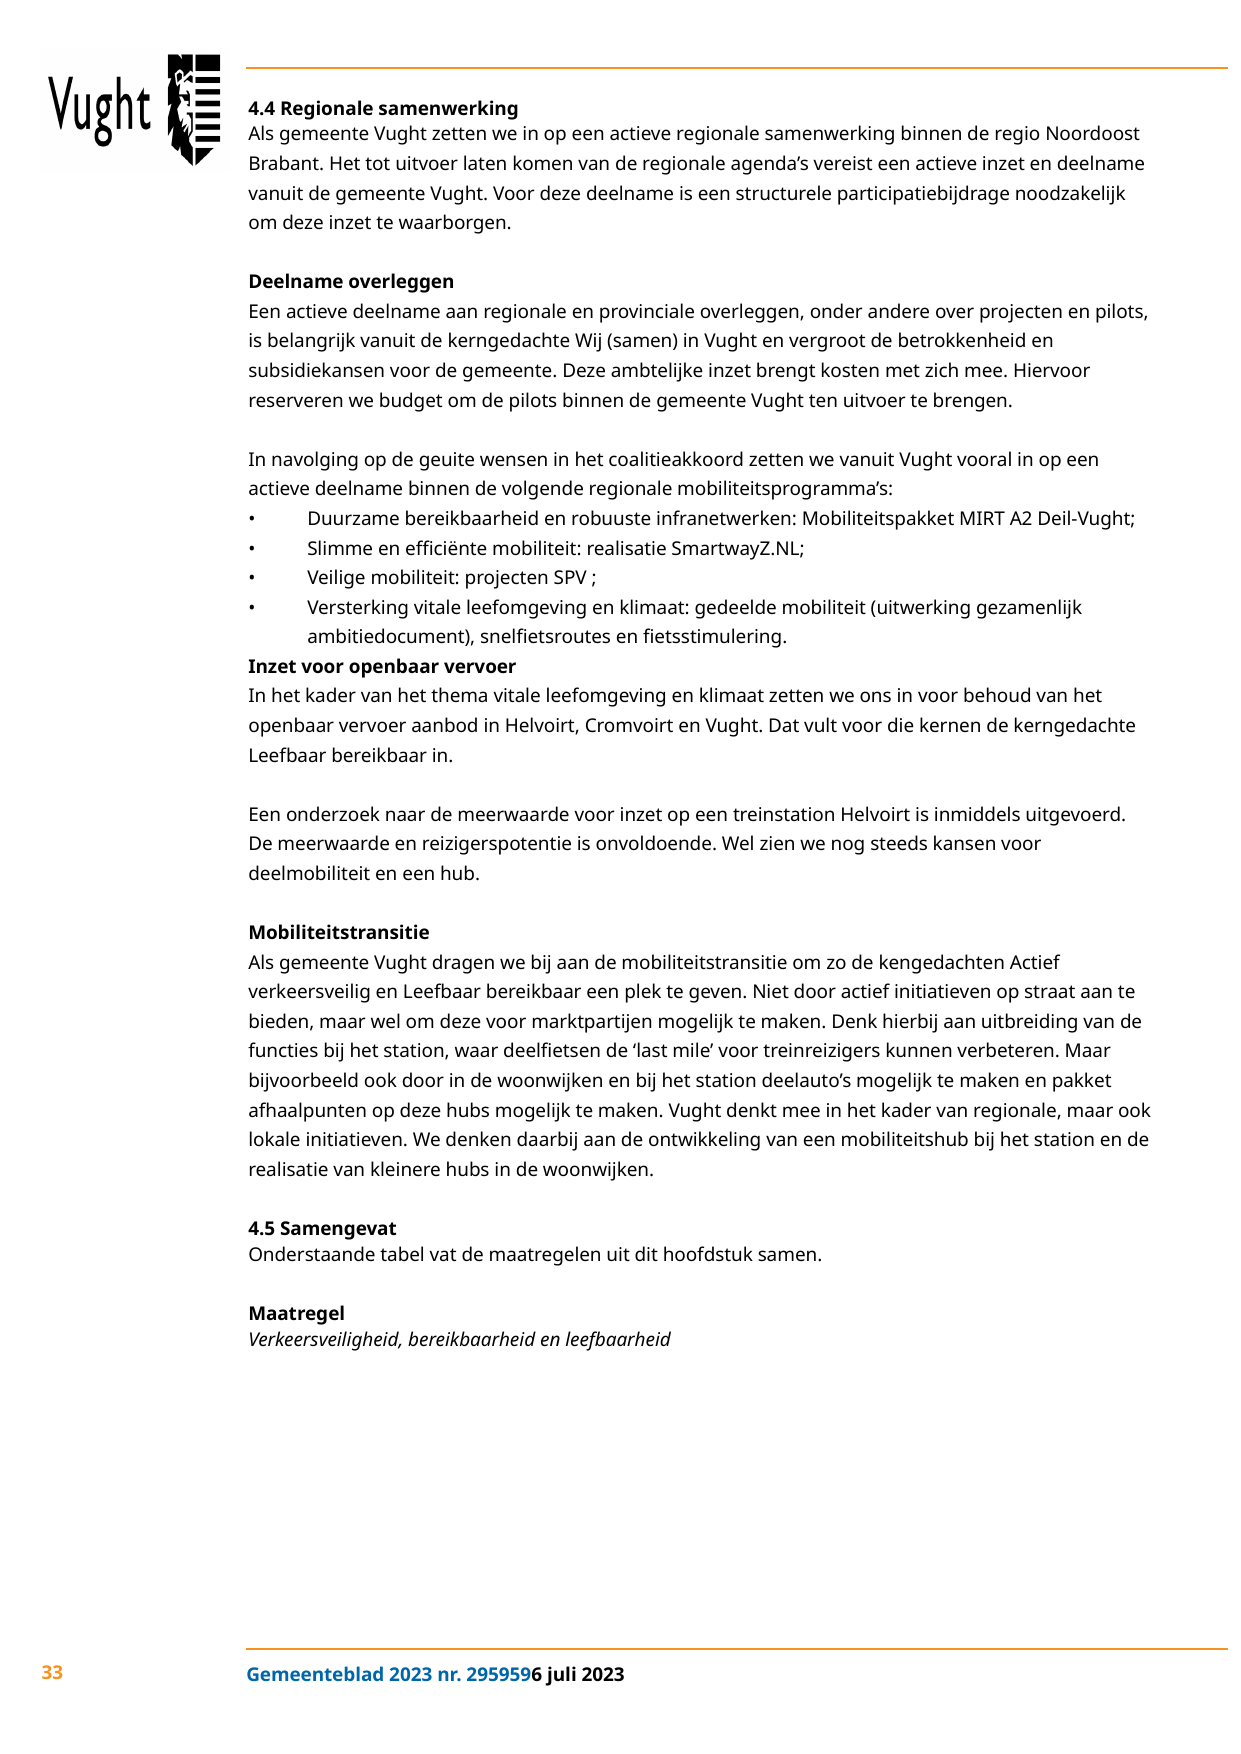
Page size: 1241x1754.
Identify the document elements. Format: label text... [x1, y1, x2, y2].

text Deelname overleggen [248, 268, 1152, 294]
table_header Maatregel [248, 1300, 1152, 1326]
text Als gemeente Vught dragen we bij aan de mobiliteitstransitie om zo de kengedachten Actief verkeersveilig en Leefbaar bereikbaar een plek te geven. Niet door actief initiatieven op straat aan te bieden, maar wel om deze voor marktpartijen mogelijk te maken. Denk hierbij aan uitbreiding van de functies bij het station, waar deelfietsen de ‘last mile’ voor treinreizigers kunnen verbeteren. Maar bijvoorbeeld ook door in de woonwijken en bij het station deelauto’s mogelijk te maken en pakket afhaalpunten op deze hubs mogelijk te maken. Vught denkt mee in het kader van regionale, maar ook lokale initiatieven. We denken daarbij aan de ontwikkeling van een mobiliteitshub bij het station en de realisatie van kleinere hubs in de woonwijken. [248, 949, 1152, 1182]
list Veilige mobiliteit: projecten SPV ; [248, 564, 1152, 590]
table_cell Verkeersveiligheid, bereikbaarheid en leefbaarheid [248, 1326, 1152, 1352]
list Slimme en efficiënte mobiliteit: realisatie SmartwayZ.NL; [248, 535, 1152, 560]
picture [41, 47, 231, 172]
text 4.4 Regionale samenwerking [248, 95, 1152, 121]
text 4.5 Samengevat [248, 1215, 1152, 1241]
list Duurzame bereikbaarheid en robuuste infranetwerken: Mobiliteitspakket MIRT A2 Deil-Vught; [248, 505, 1152, 531]
text In het kader van het thema vitale leefomgeving en klimaat zetten we ons in voor behoud van het openbaar vervoer aanbod in Helvoirt, Cromvoirt en Vught. Dat vult voor die kernen de kerngedachte Leefbaar bereikbaar in. [248, 683, 1152, 767]
text Inzet voor openbaar vervoer [248, 653, 1152, 679]
text Als gemeente Vught zetten we in op een actieve regionale samenwerking binnen de regio Noordoost Brabant. Het tot uitvoer laten komen van de regionale agenda’s vereist een actieve inzet en deelname vanuit de gemeente Vught. Voor deze deelname is een structurele participatiebijdrage noodzakelijk om deze inzet te waarborgen. [248, 121, 1152, 235]
text Een actieve deelname aan regionale en provinciale overleggen, onder andere over projecten en pilots, is belangrijk vanuit de kerngedachte Wij (samen) in Vught en vergroot de betrokkenheid en subsidiekansen voor de gemeente. Deze ambtelijke inzet brengt kosten met zich mee. Hiervoor reserveren we budget om de pilots binnen de gemeente Vught ten uitvoer te brengen. [248, 298, 1152, 412]
text Mobiliteitstransitie [248, 919, 1152, 945]
text In navolging op de geuite wensen in het coalitieakkoord zetten we vanuit Vught vooral in op een actieve deelname binnen de volgende regionale mobiliteitsprogramma’s: [248, 446, 1152, 501]
text Een onderzoek naar de meerwaarde voor inzet op een treinstation Helvoirt is inmiddels uitgevoerd. De meerwaarde en reizigerspotentie is onvoldoende. Wel zien we nog steeds kansen voor deelmobiliteit en een hub. [248, 801, 1152, 886]
text Onderstaande tabel vat de maatregelen uit dit hoofdstuk samen. [248, 1241, 1152, 1267]
list Versterking vitale leefomgeving en klimaat: gedeelde mobiliteit (uitwerking gezamenlijk ambitiedocument), snelfietsroutes en fietsstimulering. [248, 594, 1152, 649]
